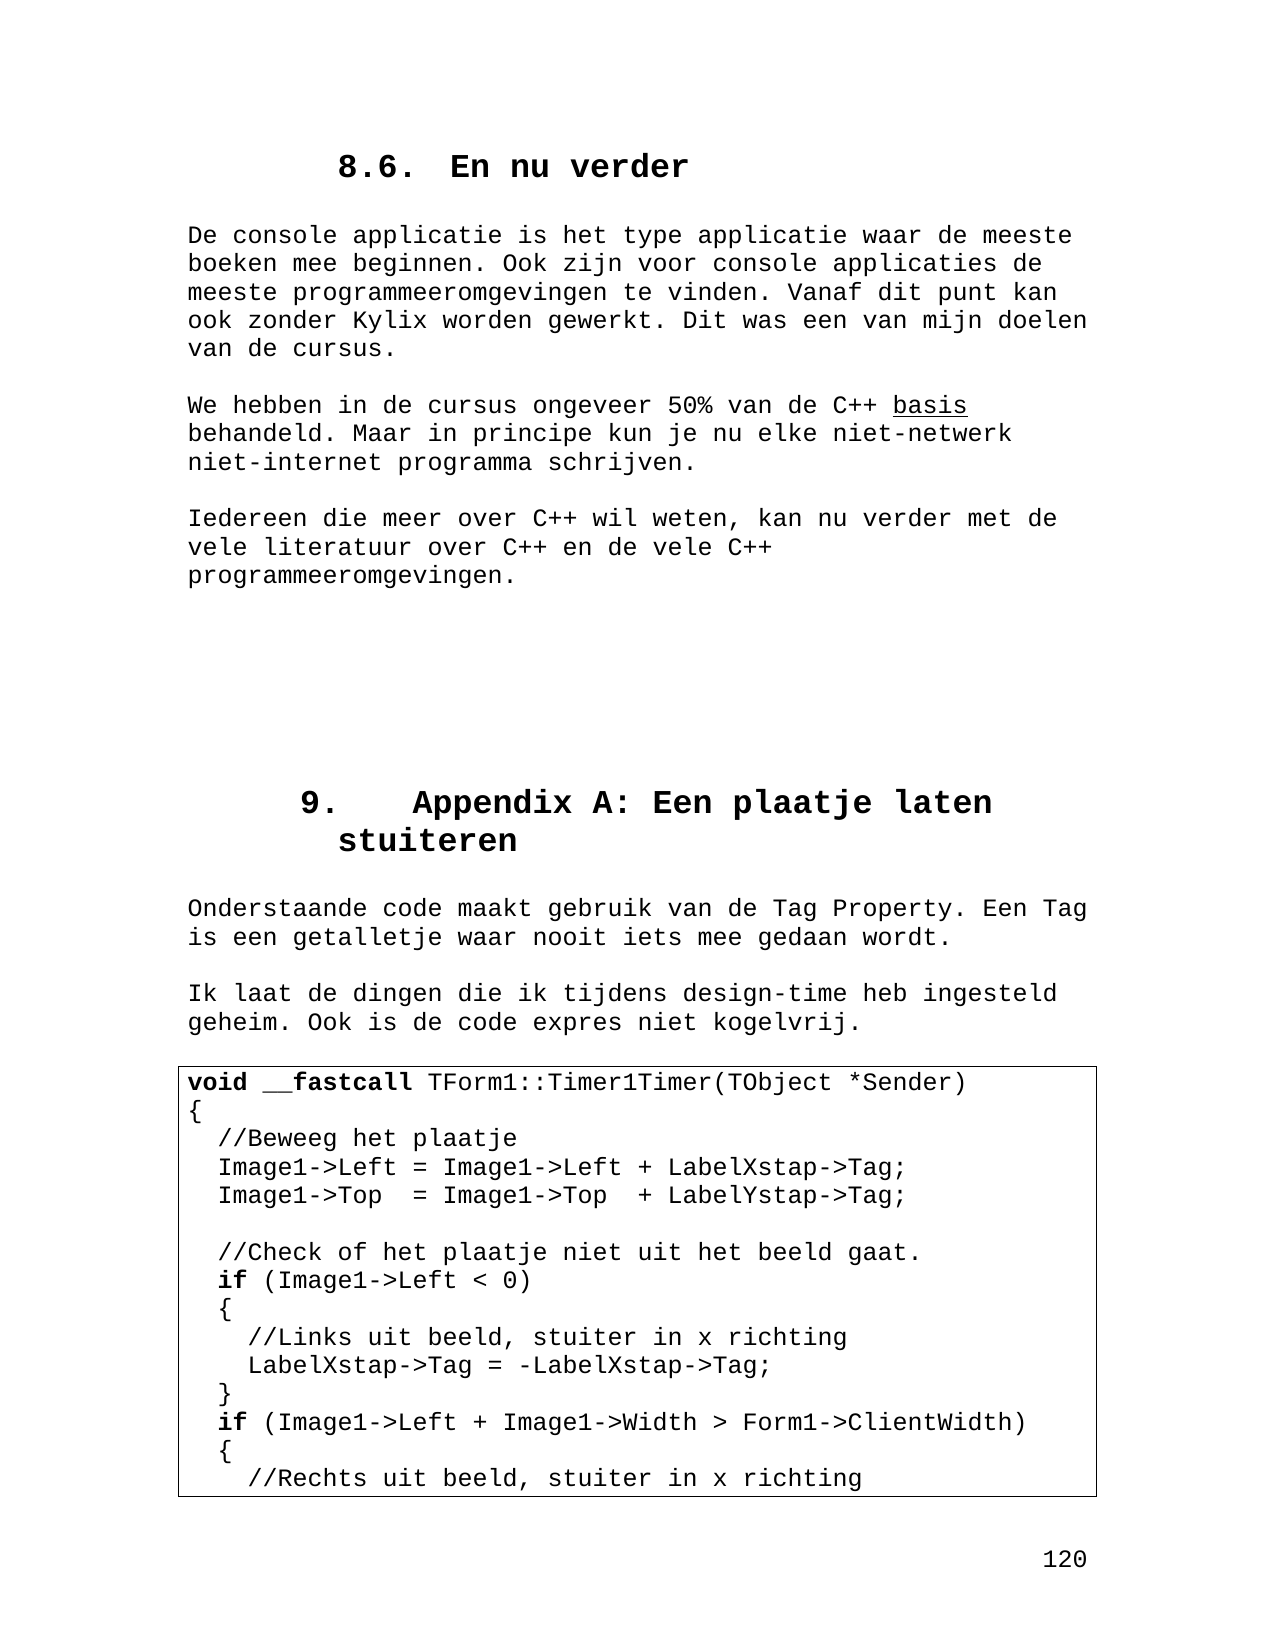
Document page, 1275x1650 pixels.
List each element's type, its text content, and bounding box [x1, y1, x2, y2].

subtitle Appendix A: Een plaatje laten stuiteren [300, 786, 1087, 861]
text Image1->Left = Image1->Left + LabelXstap->Tag; [187, 1154, 1087, 1182]
text { [187, 1097, 1087, 1126]
text Image1->Top = Image1->Top + LabelYstap->Tag; [187, 1182, 1087, 1211]
text We hebben in de cursus ongeveer 50% van de C++ basis behandeld. Maar in principe kun je nu elke niet-netwerk niet-internet programma schrijven. [187, 392, 1087, 477]
text Iedereen die meer over C++ wil weten, kan nu verder met de vele literatuur over C++ en de vele C++ programmeeromgevingen. [187, 506, 1087, 591]
text //Beweeg het plaatje [187, 1126, 1087, 1154]
text LabelXstap->Tag = -LabelXstap->Tag; [187, 1352, 1087, 1381]
text if (Image1->Left + Image1->Width > Form1->ClientWidth) [187, 1409, 1087, 1437]
text } [187, 1381, 1087, 1409]
text De console applicatie is het type applicatie waar de meeste boeken mee beginnen. Ook zijn voor console applicaties de meeste programmeeromgevingen te vinden. Vanaf dit punt kan ook zonder Kylix worden gewerkt. Dit was een van mijn doelen van de cursus. [187, 222, 1087, 364]
text //Links uit beeld, stuiter in x richting [187, 1324, 1087, 1352]
text Ik laat de dingen die ik tijdens design-time heb ingesteld geheim. Ook is de code expres niet kogelvrij. [187, 981, 1087, 1038]
text { [187, 1437, 1087, 1463]
text Onderstaande code maakt gebruik van de Tag Property. Een Tag is een getalletje waar nooit iets mee gedaan wordt. [187, 896, 1087, 953]
text //Check of het plaatje niet uit het beeld gaat. [187, 1239, 1087, 1267]
text //Rechts uit beeld, stuiter in x richting [179, 1463, 1096, 1496]
text { [187, 1296, 1087, 1324]
text void __fastcall TForm1::Timer1Timer(TObject *Sender) [179, 1067, 1096, 1097]
subtitle En nu verder [337, 150, 1087, 188]
text if (Image1->Left < 0) [187, 1267, 1087, 1296]
